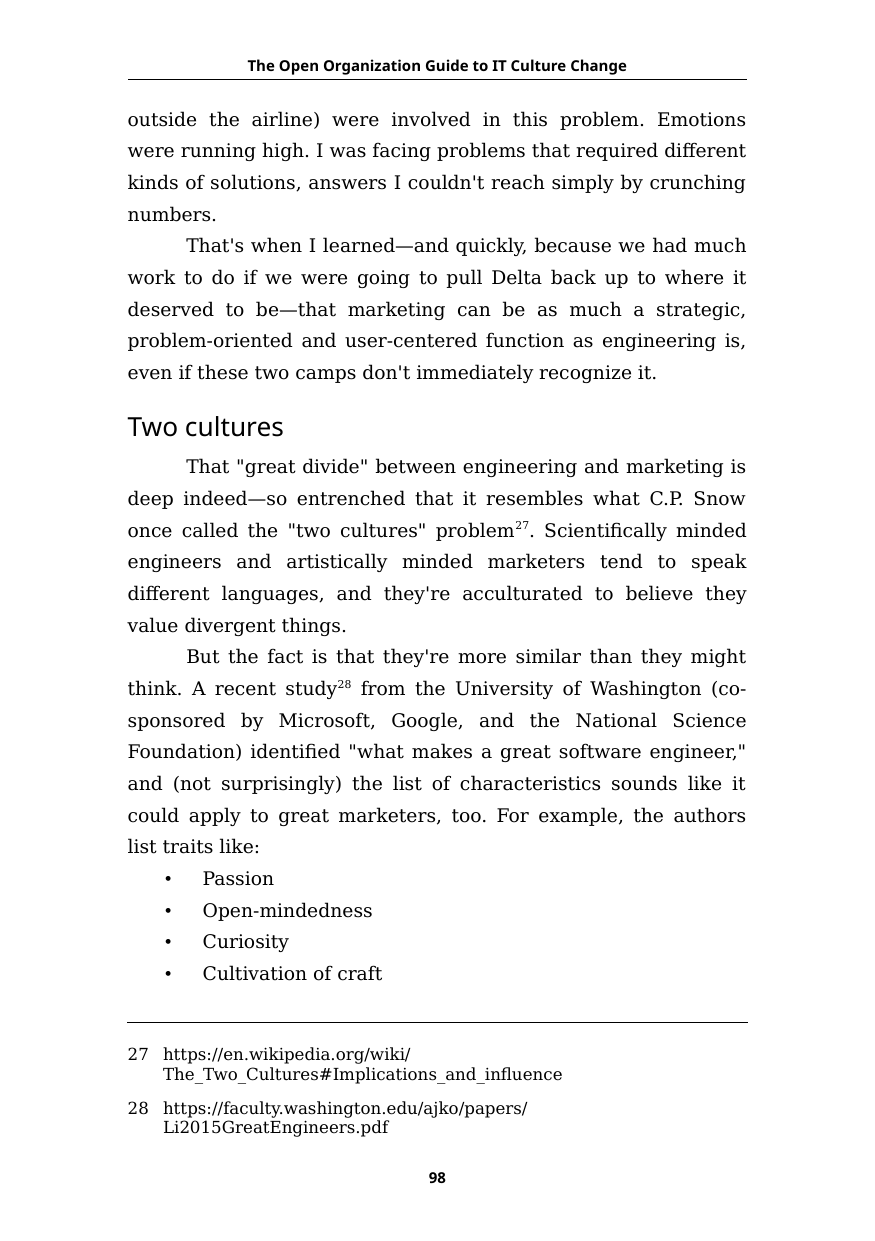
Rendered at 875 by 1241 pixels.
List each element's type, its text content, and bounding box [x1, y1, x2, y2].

text https://en.wikipedia.org/wiki/The_Two_Cultures#Implications_and_influence [127, 1045, 747, 1084]
text https://faculty.washington.edu/ajko/papers/Li2015GreatEngineers.pdf [127, 1099, 747, 1138]
list Open-mindedness [165, 900, 747, 922]
text That "great divide" between engineering and marketing is deep indeed—so entrenched that it resembles what C.P. Snow once called the "two cultures" problem. Scientifically minded engineers and artistically minded marketers tend to speak different languages, and they're acculturated to believe they value divergent things. [127, 457, 747, 637]
text That's when I learned—and quickly, because we had much work to do if we were going to pull Delta back up to where it deserved to be—that marketing can be as much a strategic, problem-oriented and user-centered function as engineering is, even if these two camps don't immediately recognize it. [127, 235, 747, 384]
subtitle Two cultures [127, 408, 747, 444]
list Cultivation of craft [165, 963, 747, 985]
list Passion [165, 868, 747, 890]
text But the fact is that they're more similar than they might think. A recent study from the University of Washington (co-sponsored by Microsoft, Google, and the National Science Foundation) identified "what makes a great software engineer," and (not surprisingly) the list of characteristics sounds like it could apply to great marketers, too. For example, the authors list traits like: [127, 647, 747, 858]
text outside the airline) were involved in this problem. Emotions were running high. I was facing problems that required different kinds of solutions, answers I couldn't reach simply by crunching numbers. [127, 109, 747, 226]
list Curiosity [165, 932, 747, 953]
